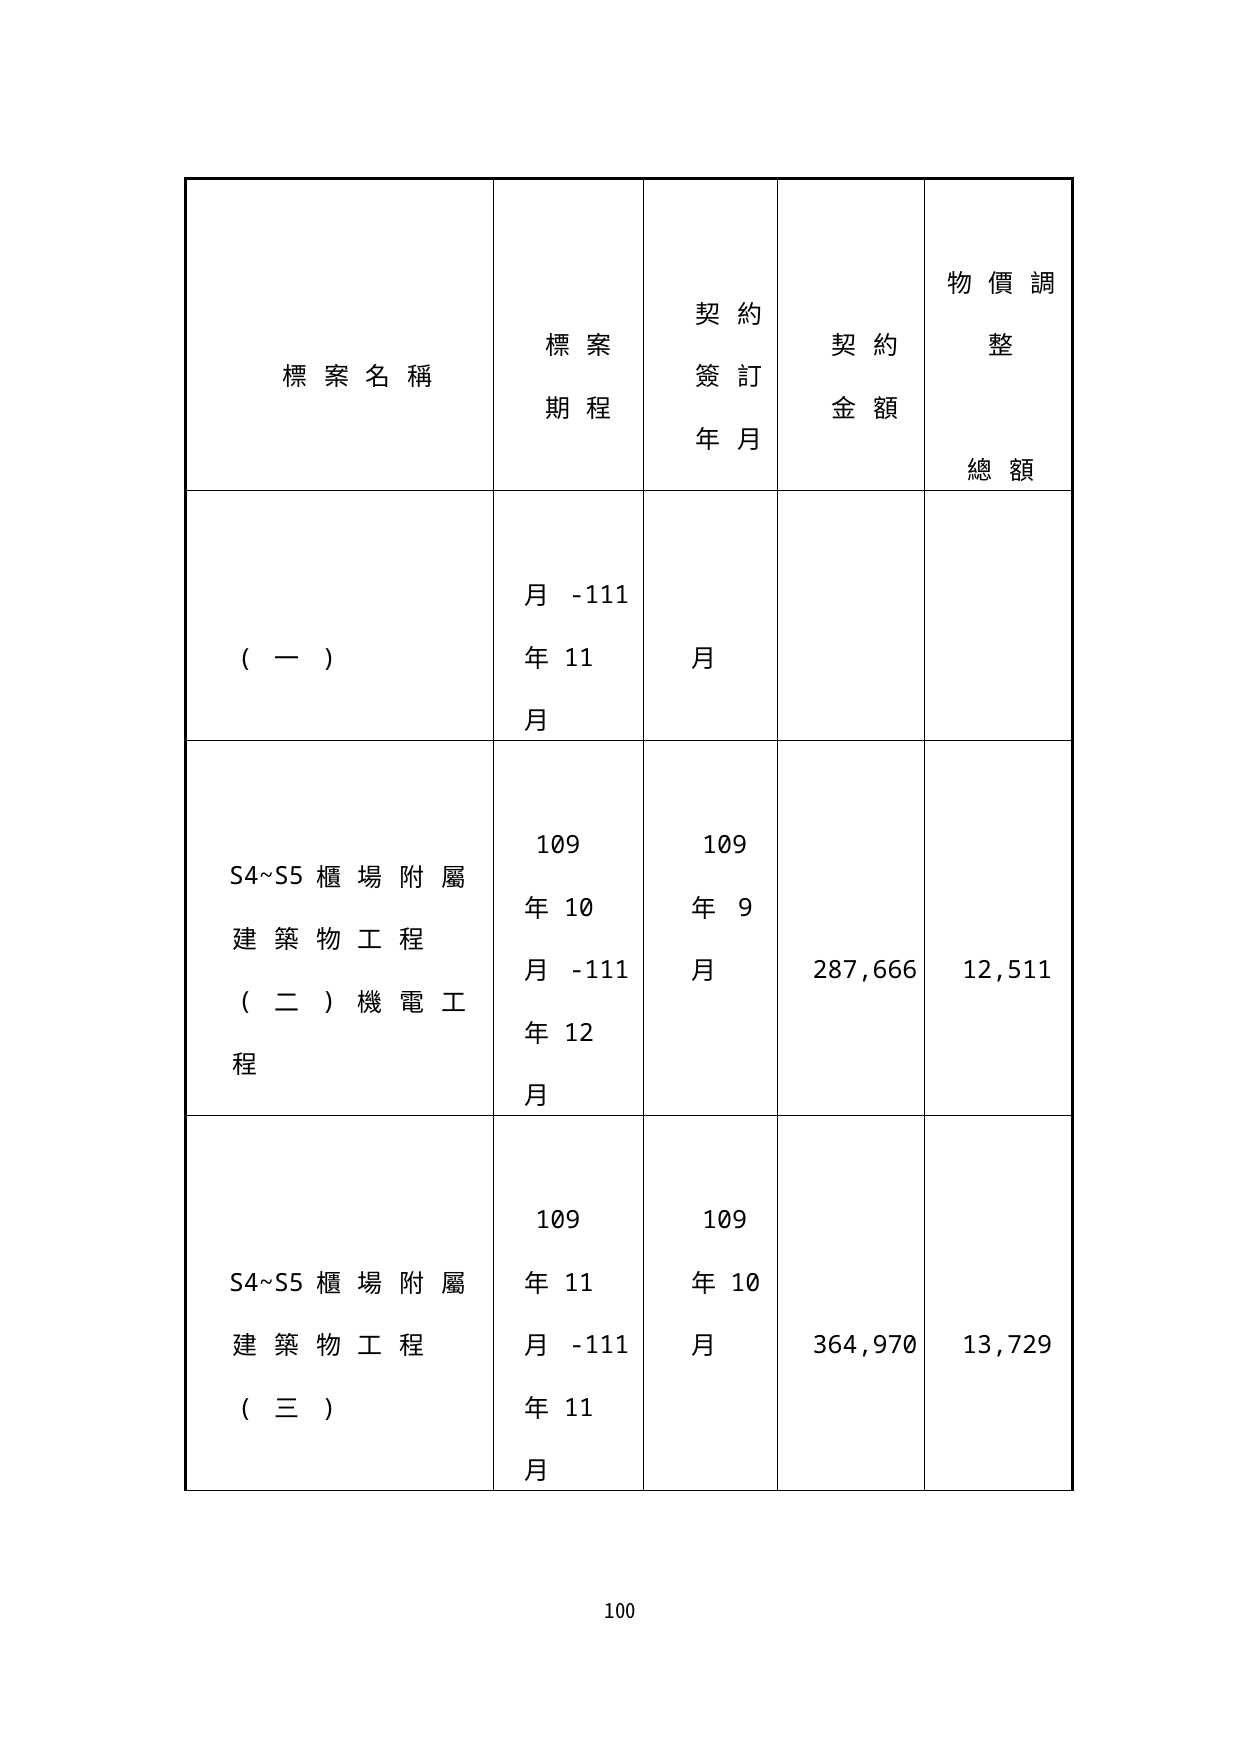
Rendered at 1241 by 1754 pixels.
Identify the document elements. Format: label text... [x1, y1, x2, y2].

table_cell 109年9月 [644, 741, 777, 1115]
table_cell 287,666 [778, 741, 924, 1115]
table_cell 12,511 [925, 741, 1071, 1115]
table_header 標案名稱 [187, 180, 493, 489]
table_cell 364,970 [778, 1116, 924, 1490]
table_header 契約金額 [778, 180, 924, 489]
table_cell 109年10月 [644, 1116, 777, 1490]
table_header 物價調整 總額 [925, 180, 1071, 489]
table_cell [778, 491, 924, 740]
table_cell 月-111年11月 [494, 491, 643, 740]
table_cell (一) [187, 491, 493, 740]
table_header 標案期程 [494, 180, 643, 489]
table_header 契約簽訂 年月 [644, 180, 777, 489]
table_cell [925, 491, 1071, 740]
table_cell S4~S5櫃場附屬建築物工程(二)機電工程 [187, 741, 493, 1115]
table_cell 109年11月-111年11月 [494, 1116, 643, 1490]
table_cell 109年10月-111年12月 [494, 741, 643, 1115]
table_cell 月 [644, 491, 777, 740]
table_cell S4~S5櫃場附屬建築物工程(三) [187, 1116, 493, 1490]
table_cell 13,729 [925, 1116, 1071, 1490]
